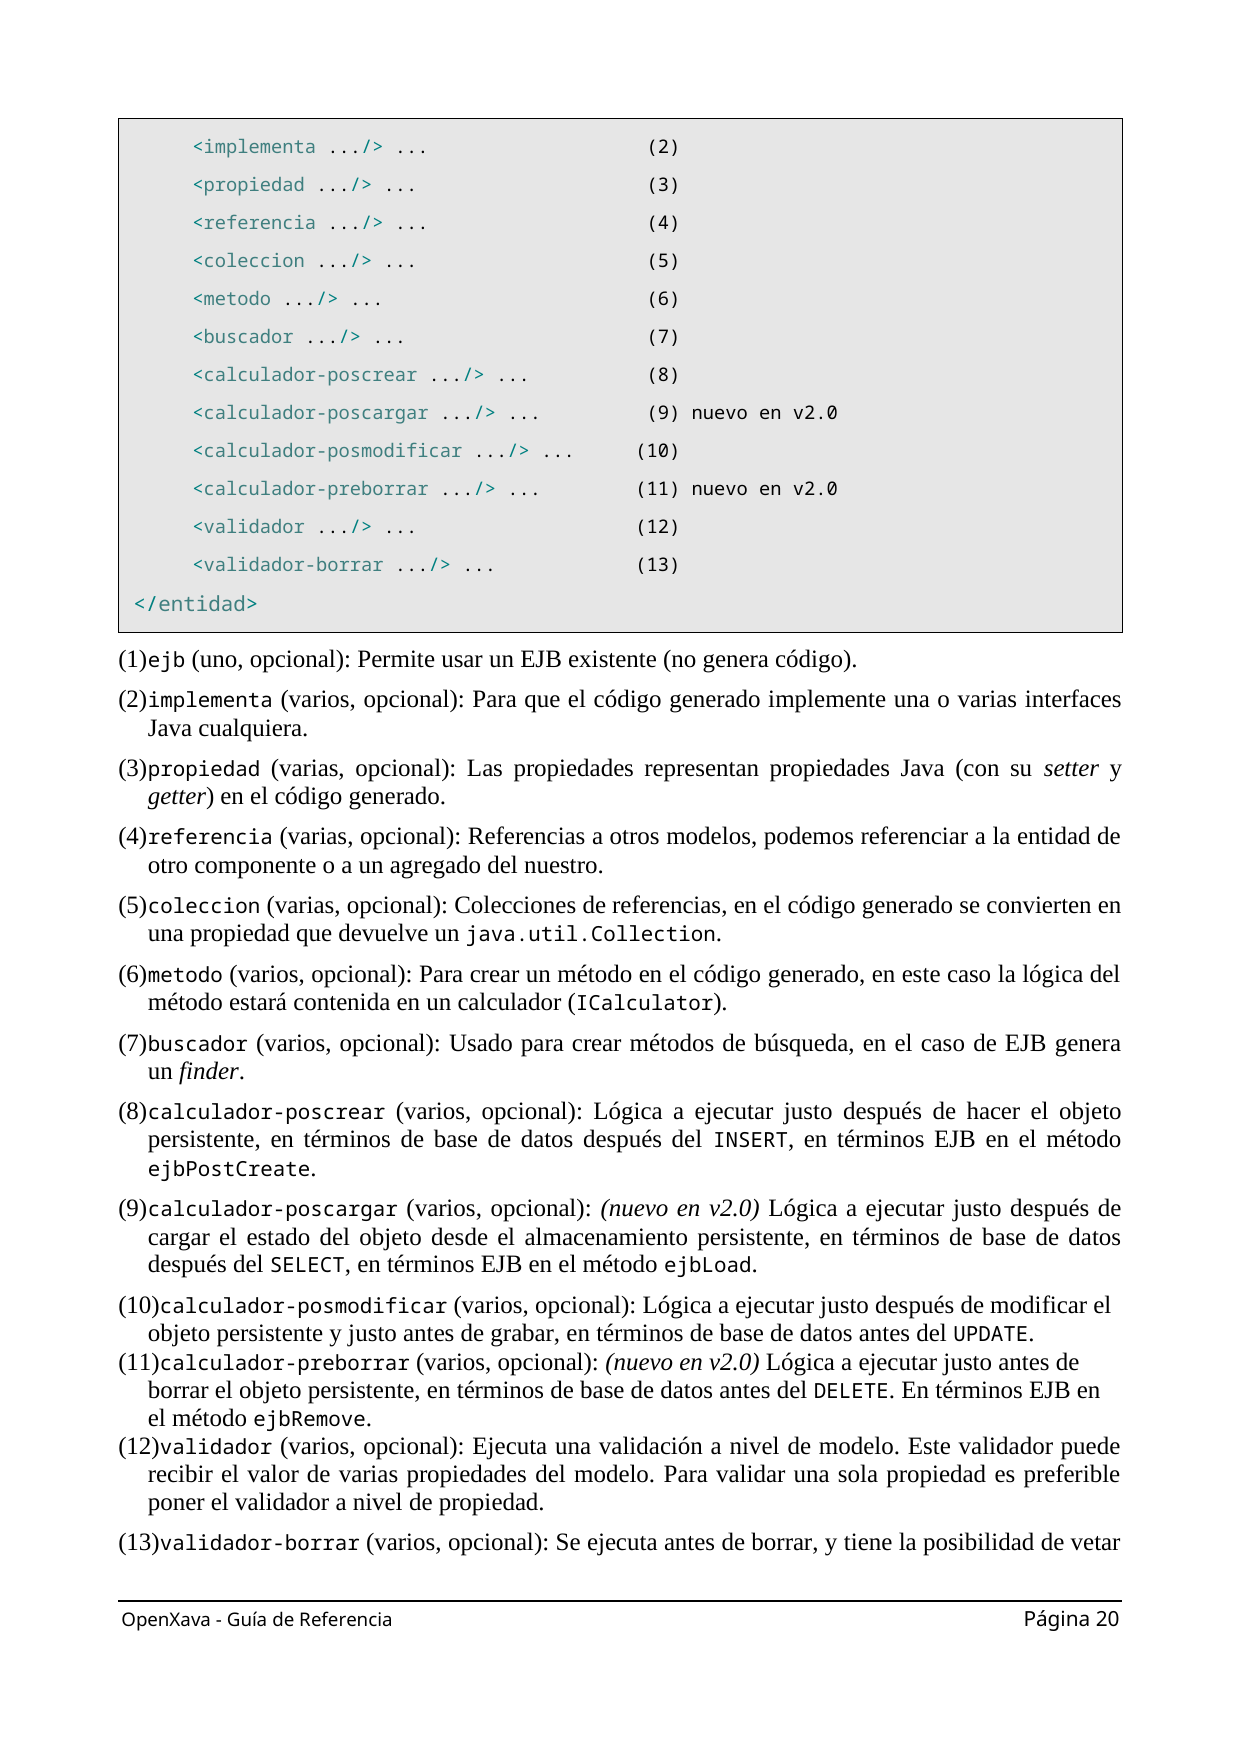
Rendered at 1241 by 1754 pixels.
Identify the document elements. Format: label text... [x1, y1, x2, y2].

list referencia (varias, opcional): Referencias a otros modelos, podemos referenciar a la entidad de otro componente o a un agregado del nuestro. [118, 822, 1122, 878]
list calculador-poscargar (varios, opcional): (nuevo en v2.0) Lógica a ejecutar justo después de cargar el estado del objeto desde el almacenamiento persistente, en términos de base de datos después del SELECT, en términos EJB en el método ejbLoad. [118, 1194, 1122, 1279]
list coleccion (varias, opcional): Colecciones de referencias, en el código generado se convierten en una propiedad que devuelve un java.util.Collection. [118, 891, 1122, 947]
text <implementa .../> ... (2) [119, 119, 1122, 156]
text <calculador-poscrear .../> ... (8) [119, 346, 1122, 384]
text <coleccion .../> ... (5) [119, 232, 1122, 270]
list metodo (varios, opcional): Para crear un método en el código generado, en este caso la lógica del método estará contenida en un calculador (ICalculator). [118, 960, 1122, 1016]
list calculador-poscrear (varios, opcional): Lógica a ejecutar justo después de hacer el objeto persistente, en términos de base de datos después del INSERT, en términos EJB en el método ejbPostCreate. [118, 1097, 1122, 1182]
list implementa (varios, opcional): Para que el código generado implemente una o varias interfaces Java cualquiera. [118, 686, 1122, 742]
list calculador-posmodificar (varios, opcional): Lógica a ejecutar justo después de modificar el objeto persistente y justo antes de grabar, en términos de base de datos antes del UPDATE. [118, 1291, 1122, 1348]
list buscador (varios, opcional): Usado para crear métodos de búsqueda, en el caso de EJB genera un finder. [118, 1029, 1122, 1085]
list calculador-preborrar (varios, opcional): (nuevo en v2.0) Lógica a ejecutar justo antes de borrar el objeto persistente, en términos de base de datos antes del DELETE. En términos EJB en el método ejbRemove. [118, 1348, 1122, 1432]
text <calculador-poscargar .../> ... (9) nuevo en v2.0 [119, 384, 1122, 422]
text <validador-borrar .../> ... (13) [119, 536, 1122, 574]
list ejb (uno, opcional): Permite usar un EJB existente (no genera código). [118, 645, 1122, 673]
text <referencia .../> ... (4) [119, 194, 1122, 232]
text <calculador-posmodificar .../> ... (10) [119, 422, 1122, 460]
text <validador .../> ... (12) [119, 498, 1122, 536]
text <metodo .../> ... (6) [119, 270, 1122, 308]
text <calculador-preborrar .../> ... (11) nuevo en v2.0 [119, 460, 1122, 498]
list validador-borrar (varios, opcional): Se ejecuta antes de borrar, y tiene la posibilidad de vetar [118, 1528, 1122, 1557]
text <propiedad .../> ... (3) [119, 156, 1122, 194]
list propiedad (varias, opcional): Las propiedades representan propiedades Java (con su setter y getter) en el código generado. [118, 754, 1122, 810]
list validador (varios, opcional): Ejecuta una validación a nivel de modelo. Este validador puede recibir el valor de varias propiedades del modelo. Para validar una sola propiedad es preferible poner el validador a nivel de propiedad. [118, 1432, 1122, 1516]
text </entidad> [119, 574, 1122, 632]
text <buscador .../> ... (7) [119, 308, 1122, 346]
